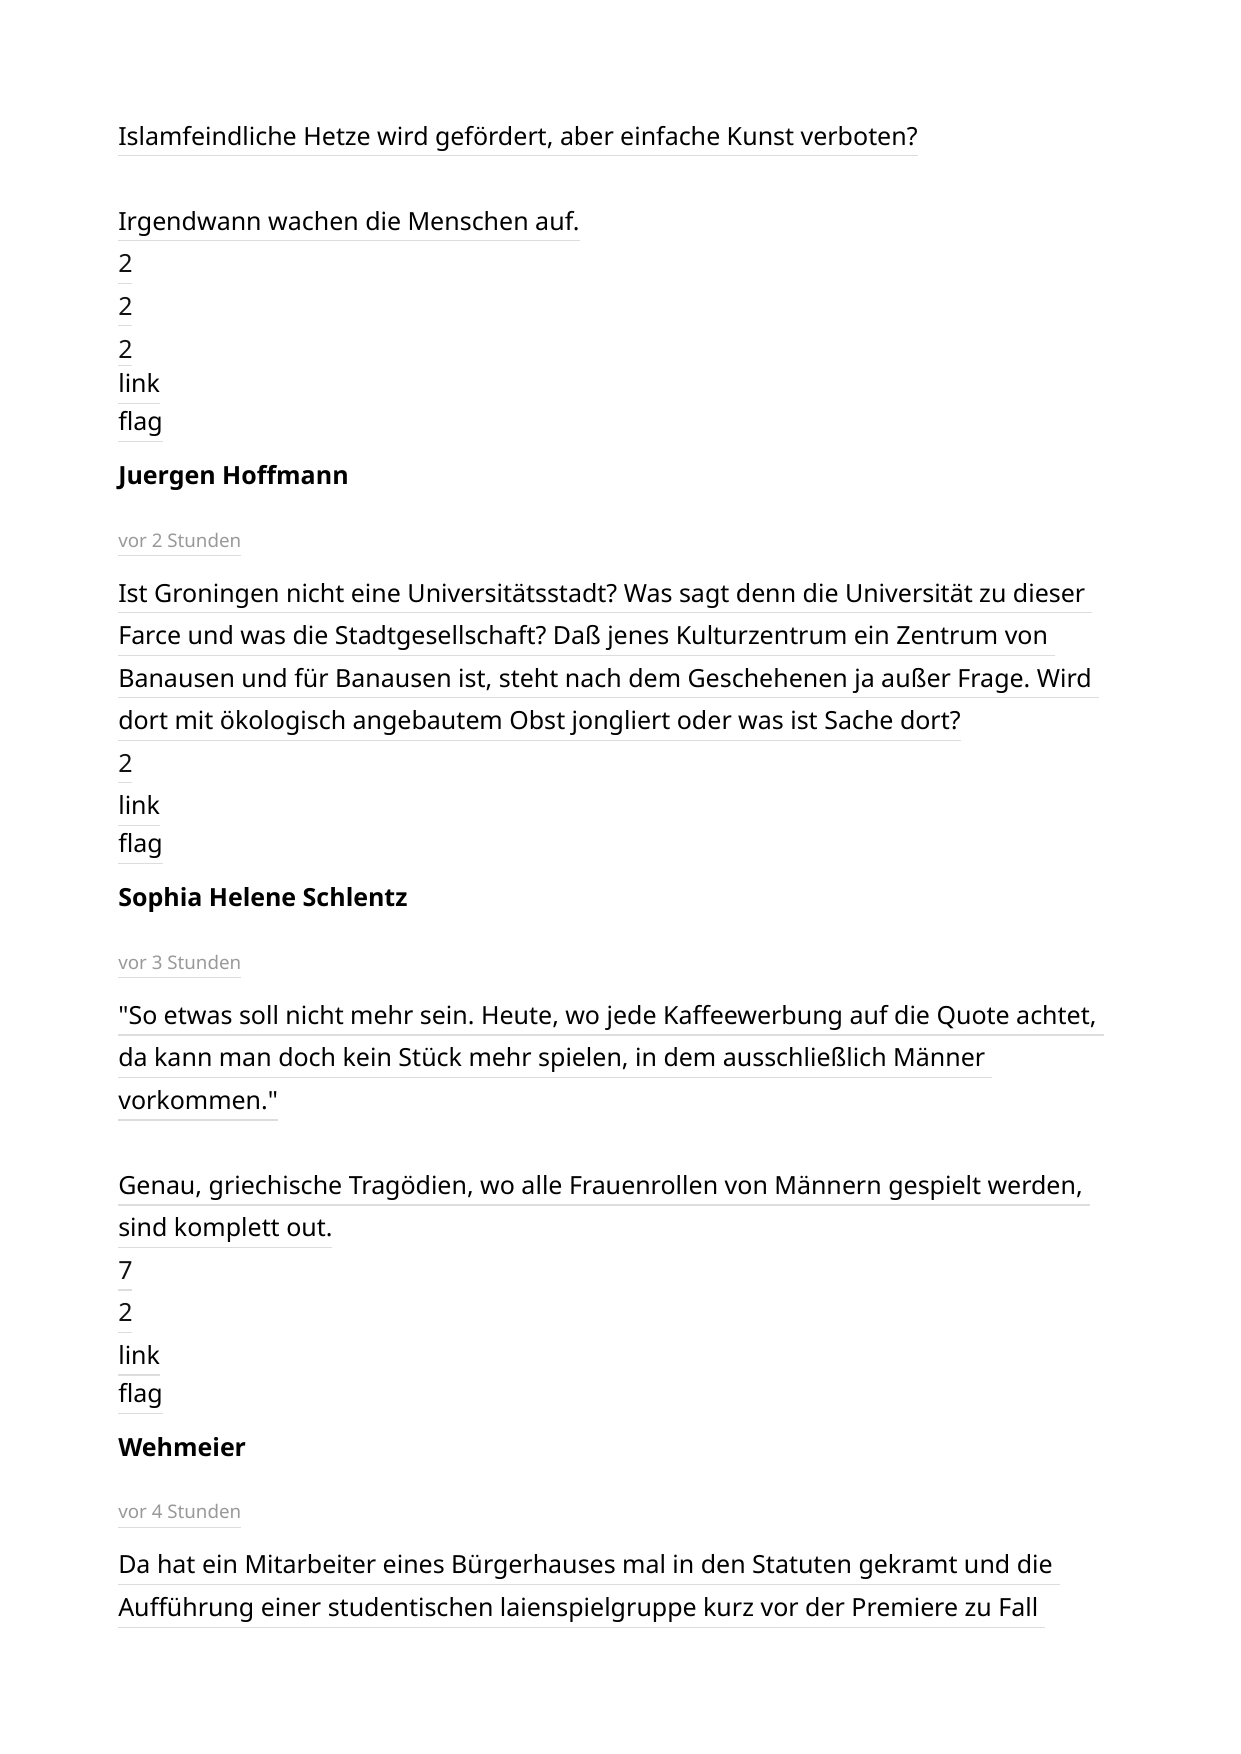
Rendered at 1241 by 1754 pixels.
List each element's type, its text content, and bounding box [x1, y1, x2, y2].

text link [118, 1338, 1122, 1376]
text Sophia Helene Schlentz [118, 880, 1122, 914]
text 2 [118, 746, 1122, 783]
text Wehmeier [118, 1429, 1122, 1463]
text link [118, 788, 1122, 826]
text Da hat ein Mitarbeiter eines Bürgerhauses mal in den Statuten gekramt und die Aufführung einer studentischen laienspielgruppe kurz vor der Premiere zu Fall [118, 1547, 1122, 1628]
text vor 2 Stunden [118, 527, 1117, 556]
text "So etwas soll nicht mehr sein. Heute, wo jede Kaffeewerbung auf die Quote achtet, da kann man doch kein Stück mehr spielen, in dem ausschließlich Männer vorkommen." Genau, griechische Tragödien, wo alle Frauenrollen von Männern gespielt werden, sind komplett out. [118, 998, 1122, 1248]
text 2 [118, 1295, 1122, 1333]
text Islamfeindliche Hetze wird gefördert, aber einfache Kunst verboten? Irgendwann wachen die Menschen auf. [118, 118, 1122, 241]
text link [118, 366, 1122, 404]
text 2 [118, 331, 1122, 366]
text 2 [118, 246, 1122, 284]
text Ist Groningen nicht eine Universitätsstadt? Was sagt denn die Universität zu dieser Farce und was die Stadtgesellschaft? Daß jenes Kulturzentrum ein Zentrum von Banausen und für Banausen ist, steht nach dem Geschehenen ja außer Frage. Wird dort mit ökologisch angebautem Obst jongliert oder was ist Sache dort? [118, 576, 1122, 741]
text 2 [118, 288, 1122, 326]
text vor 3 Stunden [118, 949, 1117, 978]
text vor 4 Stunden [118, 1499, 1117, 1528]
text Juergen Hoffmann [118, 458, 1122, 492]
text 7 [118, 1253, 1122, 1291]
text flag [118, 1376, 1122, 1414]
text flag [118, 404, 1122, 442]
text flag [118, 826, 1122, 864]
